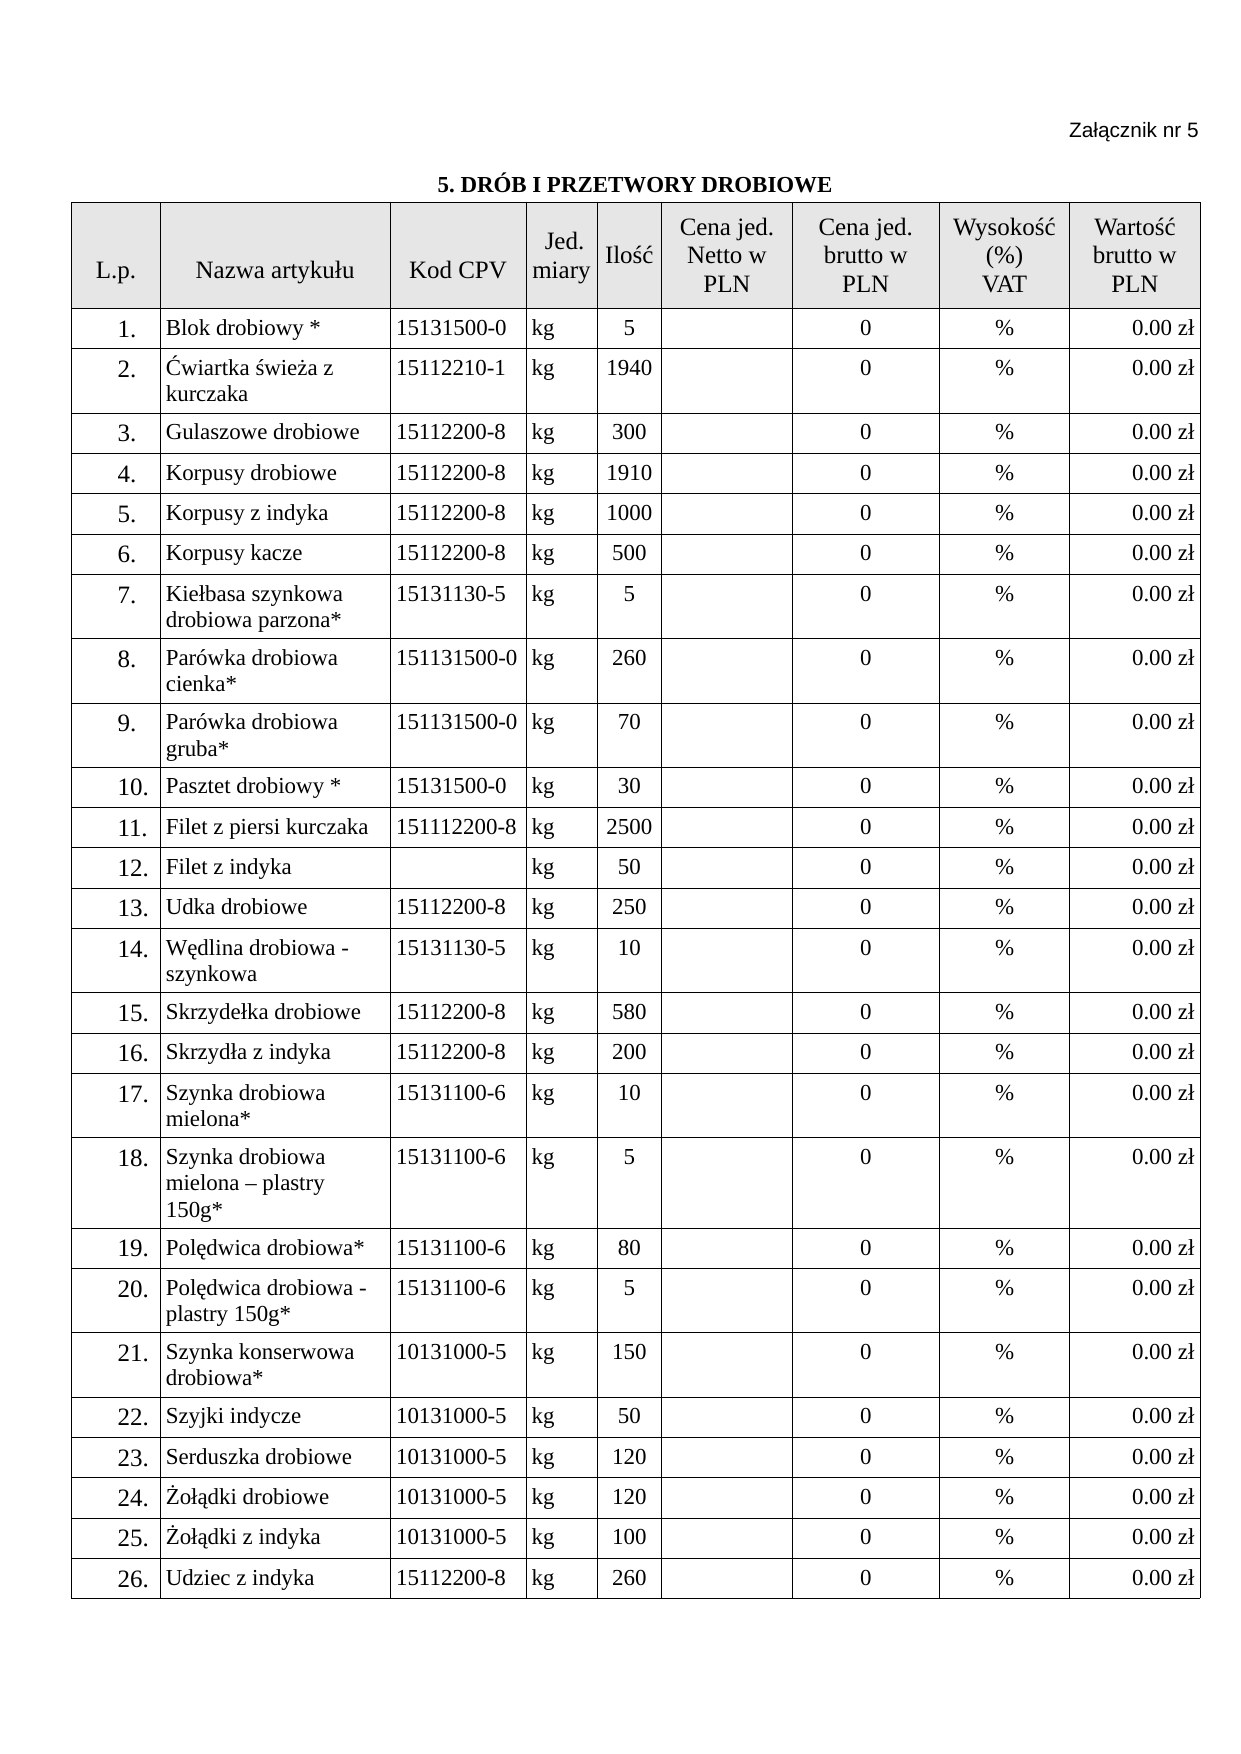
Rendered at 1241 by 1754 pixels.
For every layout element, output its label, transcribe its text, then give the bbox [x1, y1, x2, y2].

table_cell [72, 494, 160, 533]
table_cell [72, 929, 160, 992]
table_cell [72, 848, 160, 888]
table_cell [72, 704, 160, 767]
table_cell 0 [793, 1138, 939, 1228]
table_header Cena jed. Netto w PLN [662, 203, 792, 308]
table_cell [662, 575, 792, 638]
table_cell [662, 494, 792, 533]
table_cell Żołądki drobiowe [161, 1478, 390, 1517]
table_cell % [940, 993, 1069, 1032]
table_cell 10 [598, 1074, 661, 1137]
table_cell [72, 1398, 160, 1437]
table_cell % [940, 1034, 1069, 1073]
table_cell 0,00 zł [1070, 848, 1200, 888]
table_cell 0,00 zł [1070, 1559, 1200, 1598]
table_cell 0 [793, 1229, 939, 1268]
table_cell % [940, 494, 1069, 533]
table_cell % [940, 1478, 1069, 1517]
table_cell % [940, 848, 1069, 888]
table_cell [662, 414, 792, 453]
table_cell 1940 [598, 349, 661, 413]
table_cell 0 [793, 494, 939, 533]
table_cell [662, 768, 792, 807]
table_cell Żołądki z indyka [161, 1519, 390, 1558]
table_cell 300 [598, 414, 661, 453]
table_cell Udka drobiowe [161, 889, 390, 928]
table_cell Korpusy kacze [161, 535, 390, 574]
table_cell [662, 1559, 792, 1598]
table_header Wartość brutto w PLN [1070, 203, 1200, 308]
table_cell 15131100-6 [391, 1269, 526, 1332]
table_cell Skrzydła z indyka [161, 1034, 390, 1073]
table_cell Udziec z indyka [161, 1559, 390, 1598]
table_cell 0,00 zł [1070, 1074, 1200, 1137]
table_cell [72, 349, 160, 413]
table_cell 10131000-5 [391, 1519, 526, 1558]
table_header Jed. miary [527, 203, 597, 308]
table_cell 100 [598, 1519, 661, 1558]
table_cell [662, 535, 792, 574]
table_cell % [940, 1074, 1069, 1137]
table_cell [72, 889, 160, 928]
table_cell 260 [598, 639, 661, 702]
table_cell kg [527, 454, 597, 493]
table_cell % [940, 808, 1069, 847]
table_cell [72, 1034, 160, 1073]
table_cell 0,00 zł [1070, 1398, 1200, 1437]
table_cell % [940, 575, 1069, 638]
table_cell 0,00 zł [1070, 639, 1200, 702]
table_cell [662, 1229, 792, 1268]
table_cell Szynka drobiowa mielona – plastry 150g* [161, 1138, 390, 1228]
table_cell [662, 454, 792, 493]
table_cell % [940, 414, 1069, 453]
table_header Wysokość (%) VAT [940, 203, 1069, 308]
table_cell 15131500-0 [391, 309, 526, 348]
table_cell [72, 1478, 160, 1517]
table_cell 0,00 zł [1070, 889, 1200, 928]
table_cell % [940, 704, 1069, 767]
table_header Ilość [598, 203, 661, 308]
table_cell % [940, 768, 1069, 807]
table_cell 0,00 zł [1070, 1229, 1200, 1268]
table_cell [662, 704, 792, 767]
table_cell 0 [793, 993, 939, 1032]
table_cell Pasztet drobiowy * [161, 768, 390, 807]
table_cell [662, 889, 792, 928]
table_cell 0 [793, 848, 939, 888]
table_cell 0 [793, 639, 939, 702]
table_cell 0 [793, 1438, 939, 1477]
table_header L.p. [72, 203, 160, 308]
table_cell Serduszka drobiowe [161, 1438, 390, 1477]
table_cell [662, 929, 792, 992]
table_cell 0,00 zł [1070, 454, 1200, 493]
table_cell 0,00 zł [1070, 993, 1200, 1032]
table_cell 200 [598, 1034, 661, 1073]
table_cell [72, 1229, 160, 1268]
table_cell [72, 808, 160, 847]
table_cell [72, 535, 160, 574]
table_cell kg [527, 309, 597, 348]
table_cell [662, 1138, 792, 1228]
table_header Cena jed. brutto w PLN [793, 203, 939, 308]
table_cell [662, 1074, 792, 1137]
table_cell 10131000-5 [391, 1438, 526, 1477]
table_cell 0 [793, 575, 939, 638]
table_cell 0,00 zł [1070, 1269, 1200, 1332]
table_cell 120 [598, 1438, 661, 1477]
table_cell [72, 309, 160, 348]
table_cell 0,00 zł [1070, 494, 1200, 533]
table_cell [72, 639, 160, 702]
table_cell [72, 768, 160, 807]
table_cell % [940, 309, 1069, 348]
table_cell 15131100-6 [391, 1074, 526, 1137]
table_cell kg [527, 1034, 597, 1073]
table_cell [662, 639, 792, 702]
table_cell 500 [598, 535, 661, 574]
table_cell 0 [793, 929, 939, 992]
table_cell 10 [598, 929, 661, 992]
table_cell 70 [598, 704, 661, 767]
table_cell kg [527, 1074, 597, 1137]
table_cell 0 [793, 808, 939, 847]
table_cell 1000 [598, 494, 661, 533]
table_cell 30 [598, 768, 661, 807]
table_cell 0,00 zł [1070, 309, 1200, 348]
table_cell % [940, 1519, 1069, 1558]
table_cell % [940, 1559, 1069, 1598]
table_cell 5 [598, 1269, 661, 1332]
table_cell 5 [598, 309, 661, 348]
table_cell 0 [793, 768, 939, 807]
table_cell 0 [793, 535, 939, 574]
table_cell [662, 1034, 792, 1073]
table_cell 15112200-8 [391, 1034, 526, 1073]
table_cell % [940, 1438, 1069, 1477]
table_cell Kiełbasa szynkowa drobiowa parzona* [161, 575, 390, 638]
table_cell Filet z indyka [161, 848, 390, 888]
table_cell 0 [793, 349, 939, 413]
table_cell [72, 993, 160, 1032]
table_cell kg [527, 1229, 597, 1268]
table_cell 260 [598, 1559, 661, 1598]
table_cell 0 [793, 414, 939, 453]
table_cell % [940, 1333, 1069, 1397]
table_cell Parówka drobiowa gruba* [161, 704, 390, 767]
table_cell 15112200-8 [391, 414, 526, 453]
table_cell Szynka konserwowa drobiowa* [161, 1333, 390, 1397]
table_cell 0,00 zł [1070, 535, 1200, 574]
table_cell 0 [793, 1269, 939, 1332]
table_cell 15112210-1 [391, 349, 526, 413]
table_cell 150 [598, 1333, 661, 1397]
table_cell [662, 309, 792, 348]
table_cell 80 [598, 1229, 661, 1268]
table_cell kg [527, 1519, 597, 1558]
table_cell kg [527, 1269, 597, 1332]
table_cell Ćwiartka świeża z kurczaka [161, 349, 390, 413]
table_cell [72, 575, 160, 638]
table_cell % [940, 1229, 1069, 1268]
table_cell 15131130-5 [391, 929, 526, 992]
table_cell Korpusy z indyka [161, 494, 390, 533]
table_cell kg [527, 929, 597, 992]
table_cell Parówka drobiowa cienka* [161, 639, 390, 702]
table_cell [662, 1519, 792, 1558]
table_cell 0 [793, 704, 939, 767]
table_cell 0,00 zł [1070, 808, 1200, 847]
table_cell kg [527, 768, 597, 807]
table_cell kg [527, 494, 597, 533]
table_cell 15131130-5 [391, 575, 526, 638]
table_cell 0,00 zł [1070, 414, 1200, 453]
table_cell kg [527, 993, 597, 1032]
table_cell Szynka drobiowa mielona* [161, 1074, 390, 1137]
table_cell 0 [793, 1074, 939, 1137]
table_cell 10131000-5 [391, 1333, 526, 1397]
table_cell % [940, 1269, 1069, 1332]
table_cell 0,00 zł [1070, 1478, 1200, 1517]
table_cell kg [527, 1559, 597, 1598]
table_cell 0 [793, 1034, 939, 1073]
table_cell 151131500-0 [391, 704, 526, 767]
table_cell 15131100-6 [391, 1138, 526, 1228]
table_cell 151131500-0 [391, 639, 526, 702]
table_cell [72, 1559, 160, 1598]
table_cell kg [527, 1333, 597, 1397]
table_cell 10131000-5 [391, 1398, 526, 1437]
table_cell kg [527, 535, 597, 574]
table_cell 0,00 zł [1070, 929, 1200, 992]
table_cell [662, 349, 792, 413]
table_cell 15112200-8 [391, 454, 526, 493]
table_cell kg [527, 575, 597, 638]
table_cell 5 [598, 1138, 661, 1228]
table_cell Polędwica drobiowa -plastry 150g* [161, 1269, 390, 1332]
table_header Nazwa artykułu [161, 203, 390, 308]
table_cell kg [527, 808, 597, 847]
table_cell % [940, 929, 1069, 992]
table_cell 0 [793, 1478, 939, 1517]
table_cell 120 [598, 1478, 661, 1517]
table_cell % [940, 639, 1069, 702]
table_cell kg [527, 1438, 597, 1477]
table_cell 0 [793, 1519, 939, 1558]
table_cell % [940, 535, 1069, 574]
table_cell 250 [598, 889, 661, 928]
table_cell 2500 [598, 808, 661, 847]
table_cell [72, 1269, 160, 1332]
table_cell [662, 1269, 792, 1332]
table_cell [72, 1138, 160, 1228]
table_cell [662, 1398, 792, 1437]
table_cell % [940, 454, 1069, 493]
table_cell % [940, 1138, 1069, 1228]
table_cell 0 [793, 454, 939, 493]
table_cell [72, 414, 160, 453]
table_cell Wędlina drobiowa - szynkowa [161, 929, 390, 992]
table_cell 0,00 zł [1070, 1438, 1200, 1477]
table_cell kg [527, 704, 597, 767]
table_header Kod CPV [391, 203, 526, 308]
table_cell 5 [598, 575, 661, 638]
table_cell kg [527, 349, 597, 413]
table_cell 0,00 zł [1070, 1034, 1200, 1073]
table_cell 1910 [598, 454, 661, 493]
table_cell 0,00 zł [1070, 1519, 1200, 1558]
table_cell 0 [793, 309, 939, 348]
table_cell Szyjki indycze [161, 1398, 390, 1437]
table_cell 15131500-0 [391, 768, 526, 807]
table_cell kg [527, 1398, 597, 1437]
table_cell 0,00 zł [1070, 575, 1200, 638]
table_cell kg [527, 1138, 597, 1228]
table_cell kg [527, 848, 597, 888]
table_cell [662, 993, 792, 1032]
table_cell kg [527, 414, 597, 453]
table_cell [662, 848, 792, 888]
table_cell kg [527, 1478, 597, 1517]
table_cell Blok drobiowy * [161, 309, 390, 348]
table_cell Korpusy drobiowe [161, 454, 390, 493]
table_cell 50 [598, 1398, 661, 1437]
table_cell [662, 808, 792, 847]
table_cell [662, 1438, 792, 1477]
table_cell 151112200-8 [391, 808, 526, 847]
table_cell 10131000-5 [391, 1478, 526, 1517]
table_cell 0,00 zł [1070, 349, 1200, 413]
table_cell kg [527, 639, 597, 702]
table_cell 0 [793, 1398, 939, 1437]
table_cell kg [527, 889, 597, 928]
table_cell [72, 1074, 160, 1137]
table_cell 0 [793, 1559, 939, 1598]
table_cell 0 [793, 1333, 939, 1397]
table_cell 0 [793, 889, 939, 928]
table_cell % [940, 1398, 1069, 1437]
table_cell 0,00 zł [1070, 1138, 1200, 1228]
table_cell [391, 848, 526, 888]
table_cell [72, 1438, 160, 1477]
table_cell Skrzydełka drobiowe [161, 993, 390, 1032]
table_cell 15112200-8 [391, 535, 526, 574]
table_cell 0,00 zł [1070, 704, 1200, 767]
table_cell 15112200-8 [391, 993, 526, 1032]
table_cell % [940, 889, 1069, 928]
table_cell 15112200-8 [391, 889, 526, 928]
table_cell 0,00 zł [1070, 1333, 1200, 1397]
text 5. DRÓB I PRZETWORY DROBIOWE [71, 172, 1198, 198]
table_cell [72, 1333, 160, 1397]
table_cell [72, 454, 160, 493]
table_cell [72, 1519, 160, 1558]
table_cell Polędwica drobiowa* [161, 1229, 390, 1268]
table_cell 580 [598, 993, 661, 1032]
table_cell [662, 1333, 792, 1397]
table_cell 15131100-6 [391, 1229, 526, 1268]
table_cell 0,00 zł [1070, 768, 1200, 807]
table_cell % [940, 349, 1069, 413]
table_cell Gulaszowe drobiowe [161, 414, 390, 453]
table_cell Filet z piersi kurczaka [161, 808, 390, 847]
table_cell 15112200-8 [391, 494, 526, 533]
table_cell 50 [598, 848, 661, 888]
table_cell [662, 1478, 792, 1517]
table_cell 15112200-8 [391, 1559, 526, 1598]
